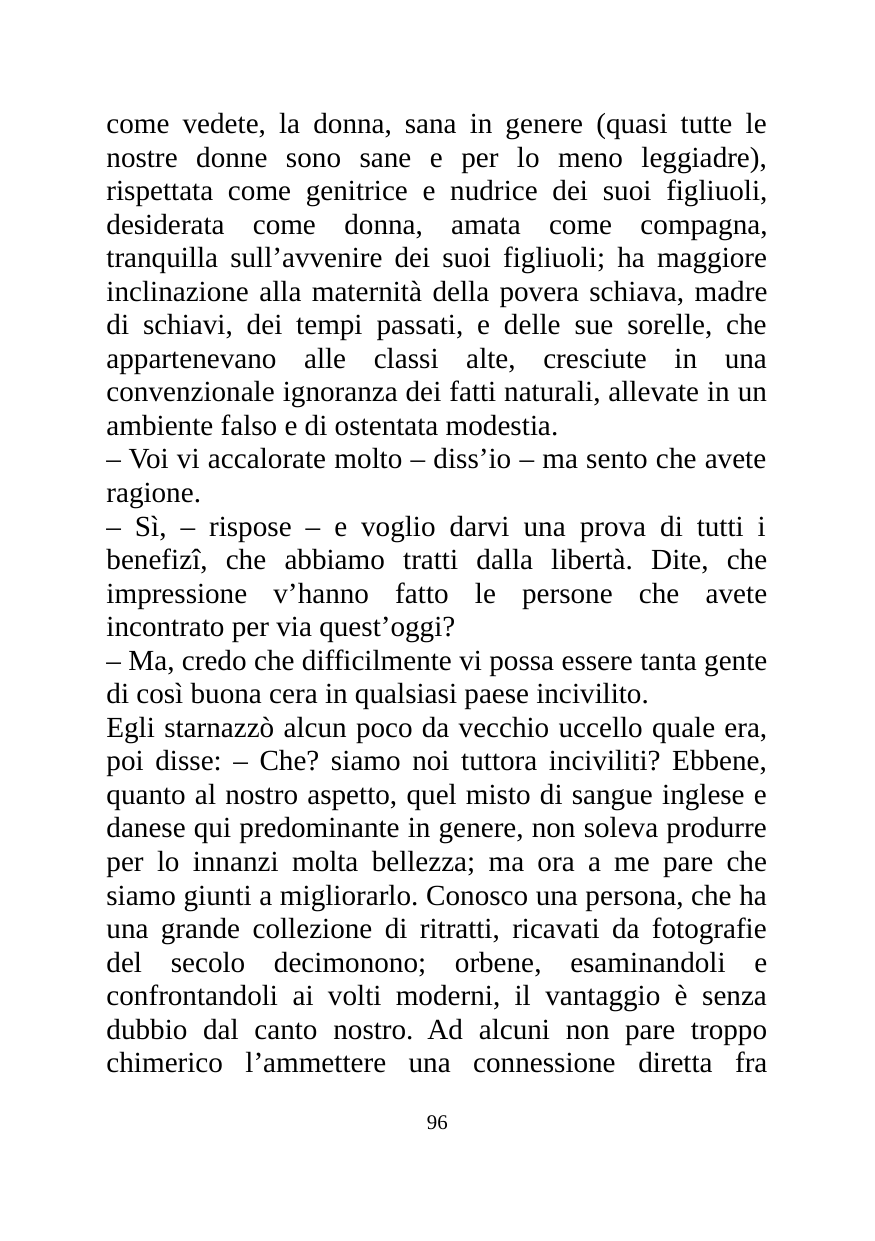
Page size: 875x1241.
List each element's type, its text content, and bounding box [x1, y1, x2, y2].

text – Sì, – rispose – e voglio darvi una prova di tutti i benefizî, che abbiamo tratti dalla libertà. Dite, che impressione v’hanno fatto le persone che avete incontrato per via quest’oggi? [106, 509, 768, 643]
text – Ma, credo che difficilmente vi possa essere tanta gente di così buona cera in qualsiasi paese incivilito. [106, 643, 768, 710]
text – Voi vi accalorate molto – diss’io – ma sento che avete ragione. [106, 442, 768, 509]
text come vedete, la donna, sana in genere (quasi tutte le nostre donne sono sane e per lo meno leggiadre), rispettata come genitrice e nudrice dei suoi figliuoli, desiderata come donna, amata come compagna, tranquilla sull’avvenire dei suoi figliuoli; ha maggiore inclinazione alla maternità della povera schiava, madre di schiavi, dei tempi passati, e delle sue sorelle, che appartenevano alle classi alte, cresciute in una convenzionale ignoranza dei fatti naturali, allevate in un ambiente falso e di ostentata modestia. [106, 106, 768, 442]
text Egli starnazzò alcun poco da vecchio uccello quale era, poi disse: – Che? siamo noi tuttora inciviliti? Ebbene, quanto al nostro aspetto, quel misto di sangue inglese e danese qui predominante in genere, non soleva produrre per lo innanzi molta bellezza; ma ora a me pare che siamo giunti a migliorarlo. Conosco una persona, che ha una grande collezione di ritratti, ricavati da fotografie del secolo decimonono; orbene, esaminandoli e confrontandoli ai volti moderni, il vantaggio è senza dubbio dal canto nostro. Ad alcuni non pare troppo chimerico l’ammettere una connessione diretta fra [106, 710, 768, 1079]
